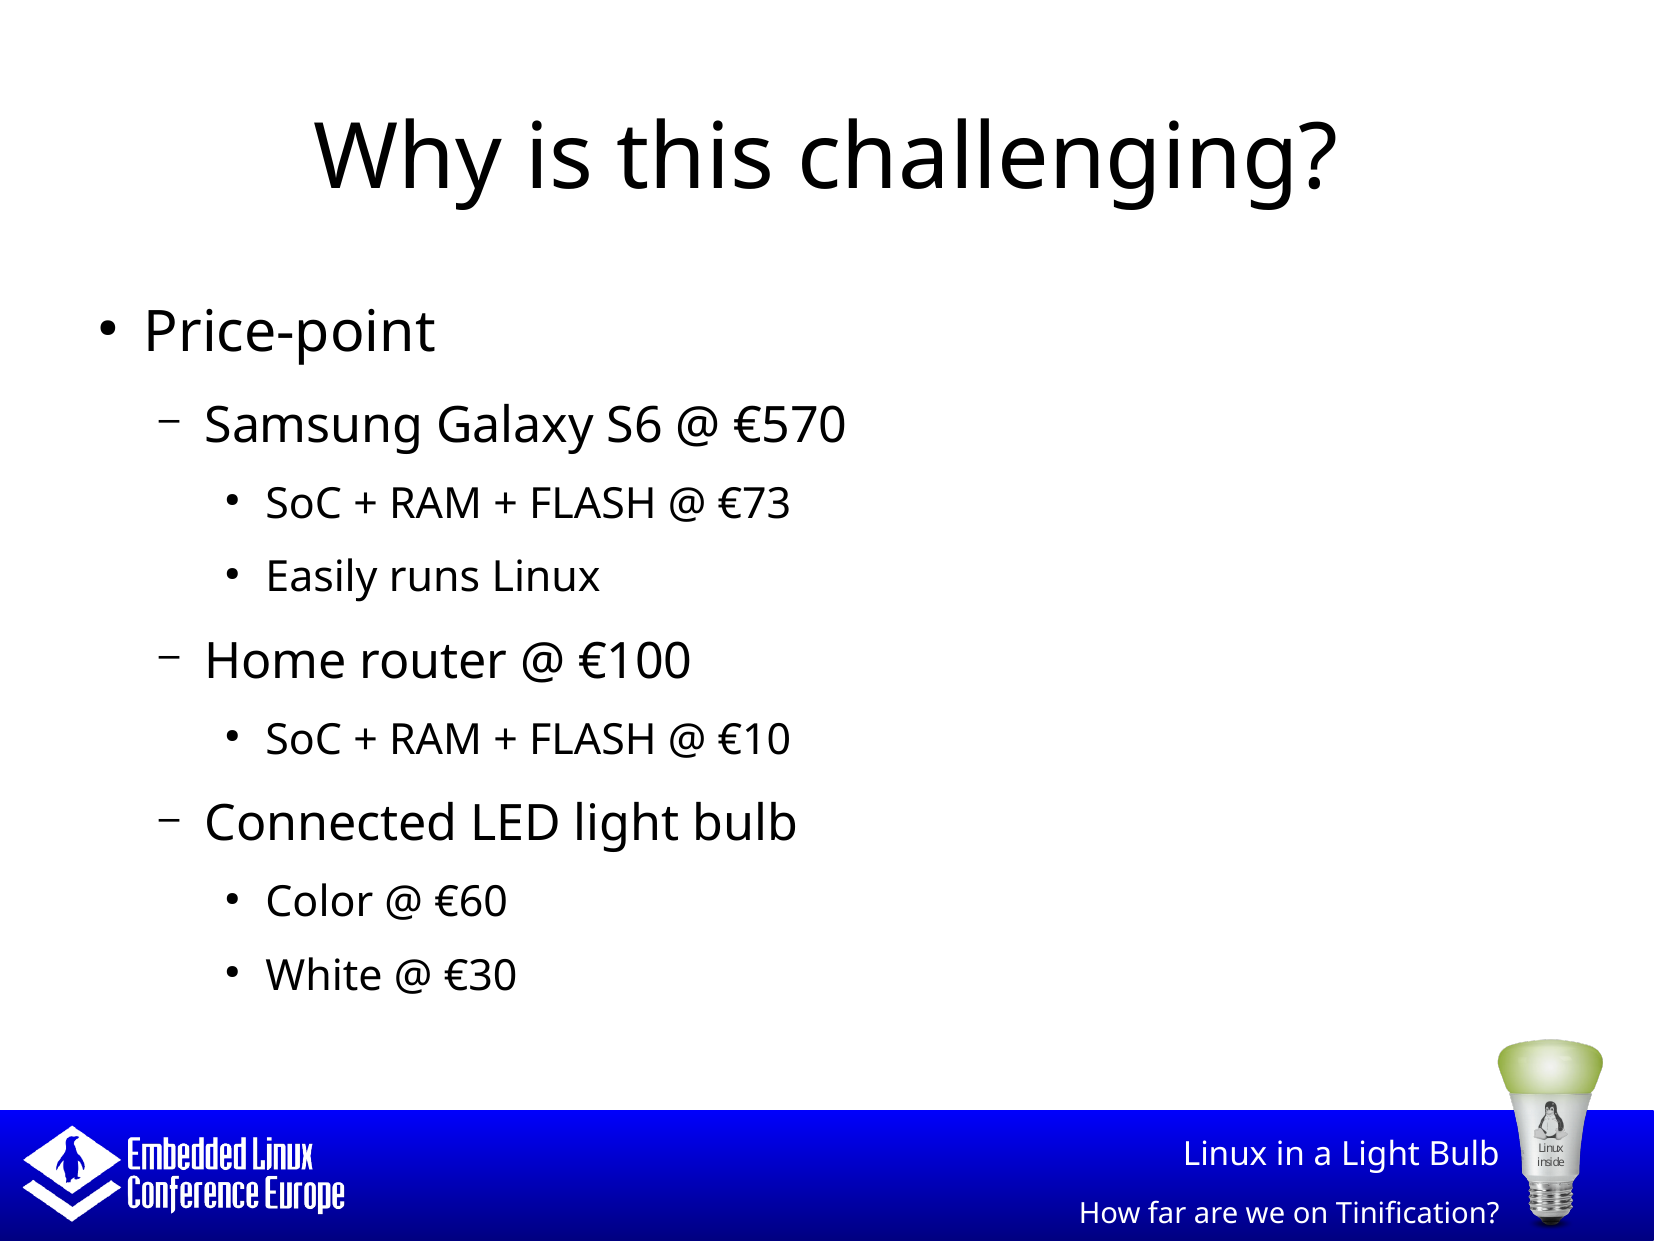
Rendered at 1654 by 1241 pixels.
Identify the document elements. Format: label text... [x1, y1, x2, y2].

list Price-point Samsung Galaxy S6 @ €570 SoC + RAM + FLASH @ €73 Easily runs Linux Home router @ €100 SoC + RAM + FLASH @ €10 Connected LED light bulb Color @ €60 White @ €30 [82, 290, 1571, 1010]
title Why is this challenging? [82, 49, 1571, 257]
picture [18, 1120, 349, 1226]
